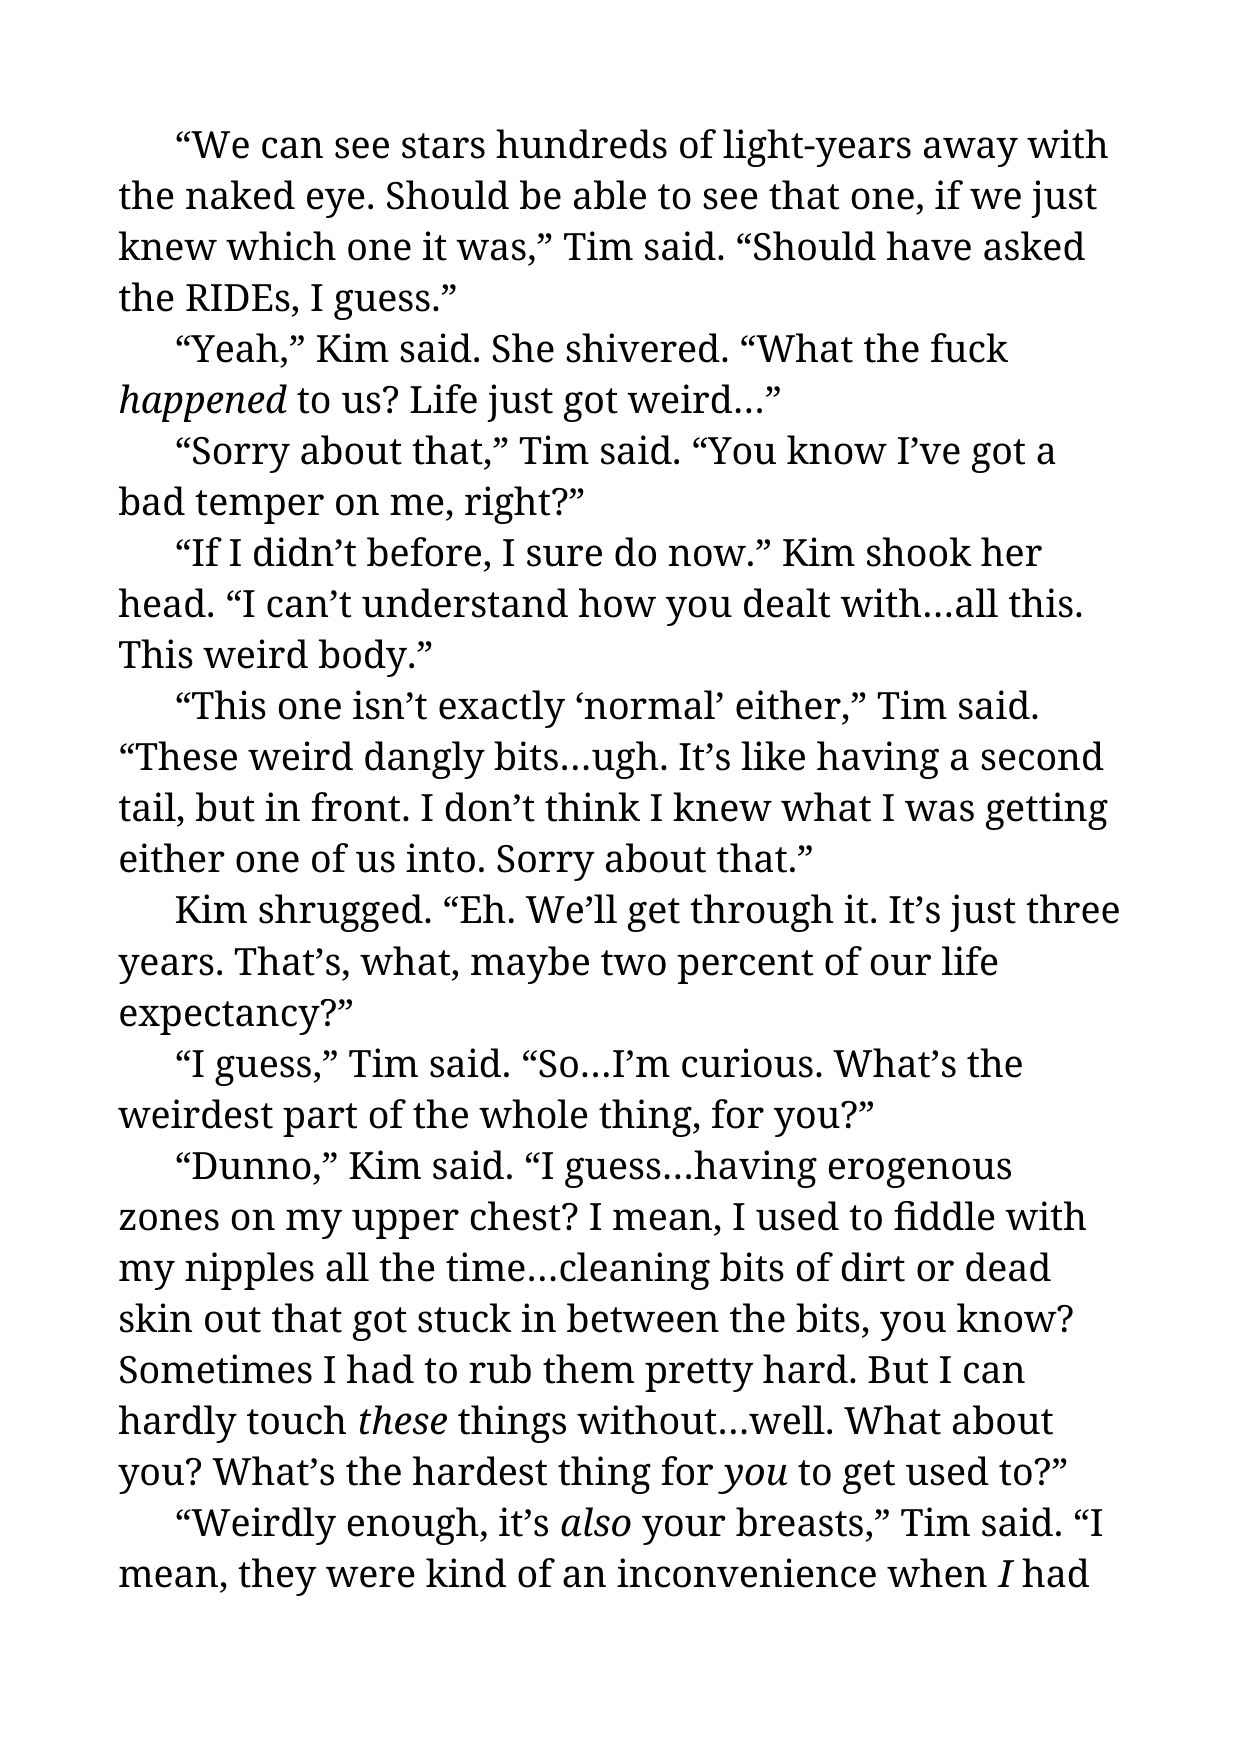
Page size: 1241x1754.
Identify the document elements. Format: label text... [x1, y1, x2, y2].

text “Sorry about that,” Tim said. “You know I’ve got a bad temper on me, right?” [118, 424, 1122, 526]
text “This one isn’t exactly ‘normal’ either,” Tim said. “These weird dangly bits…ugh. It’s like having a second tail, but in front. I don’t think I knew what I was getting either one of us into. Sorry about that.” [118, 679, 1122, 884]
text Kim shrugged. “Eh. We’ll get through it. It’s just three years. That’s, what, maybe two percent of our life expectancy?” [118, 884, 1122, 1037]
text “Yeah,” Kim said. She shivered. “What the fuck happened to us? Life just got weird…” [118, 322, 1122, 424]
text “If I didn’t before, I sure do now.” Kim shook her head. “I can’t understand how you dealt with…all this. This weird body.” [118, 526, 1122, 679]
text “We can see stars hundreds of light-years away with the naked eye. Should be able to see that one, if we just knew which one it was,” Tim said. “Should have asked the RIDEs, I guess.” [118, 118, 1122, 322]
text “I guess,” Tim said. “So…I’m curious. What’s the weirdest part of the whole thing, for you?” [118, 1037, 1122, 1139]
text “Dunno,” Kim said. “I guess…having erogenous zones on my upper chest? I mean, I used to fiddle with my nipples all the time…cleaning bits of dirt or dead skin out that got stuck in between the bits, you know? Sometimes I had to rub them pretty hard. But I can hardly touch these things without…well. What about you? What’s the hardest thing for you to get used to?” [118, 1139, 1122, 1496]
text “Weirdly enough, it’s also your breasts,” Tim said. “I mean, they were kind of an inconvenience when I had [118, 1496, 1122, 1598]
